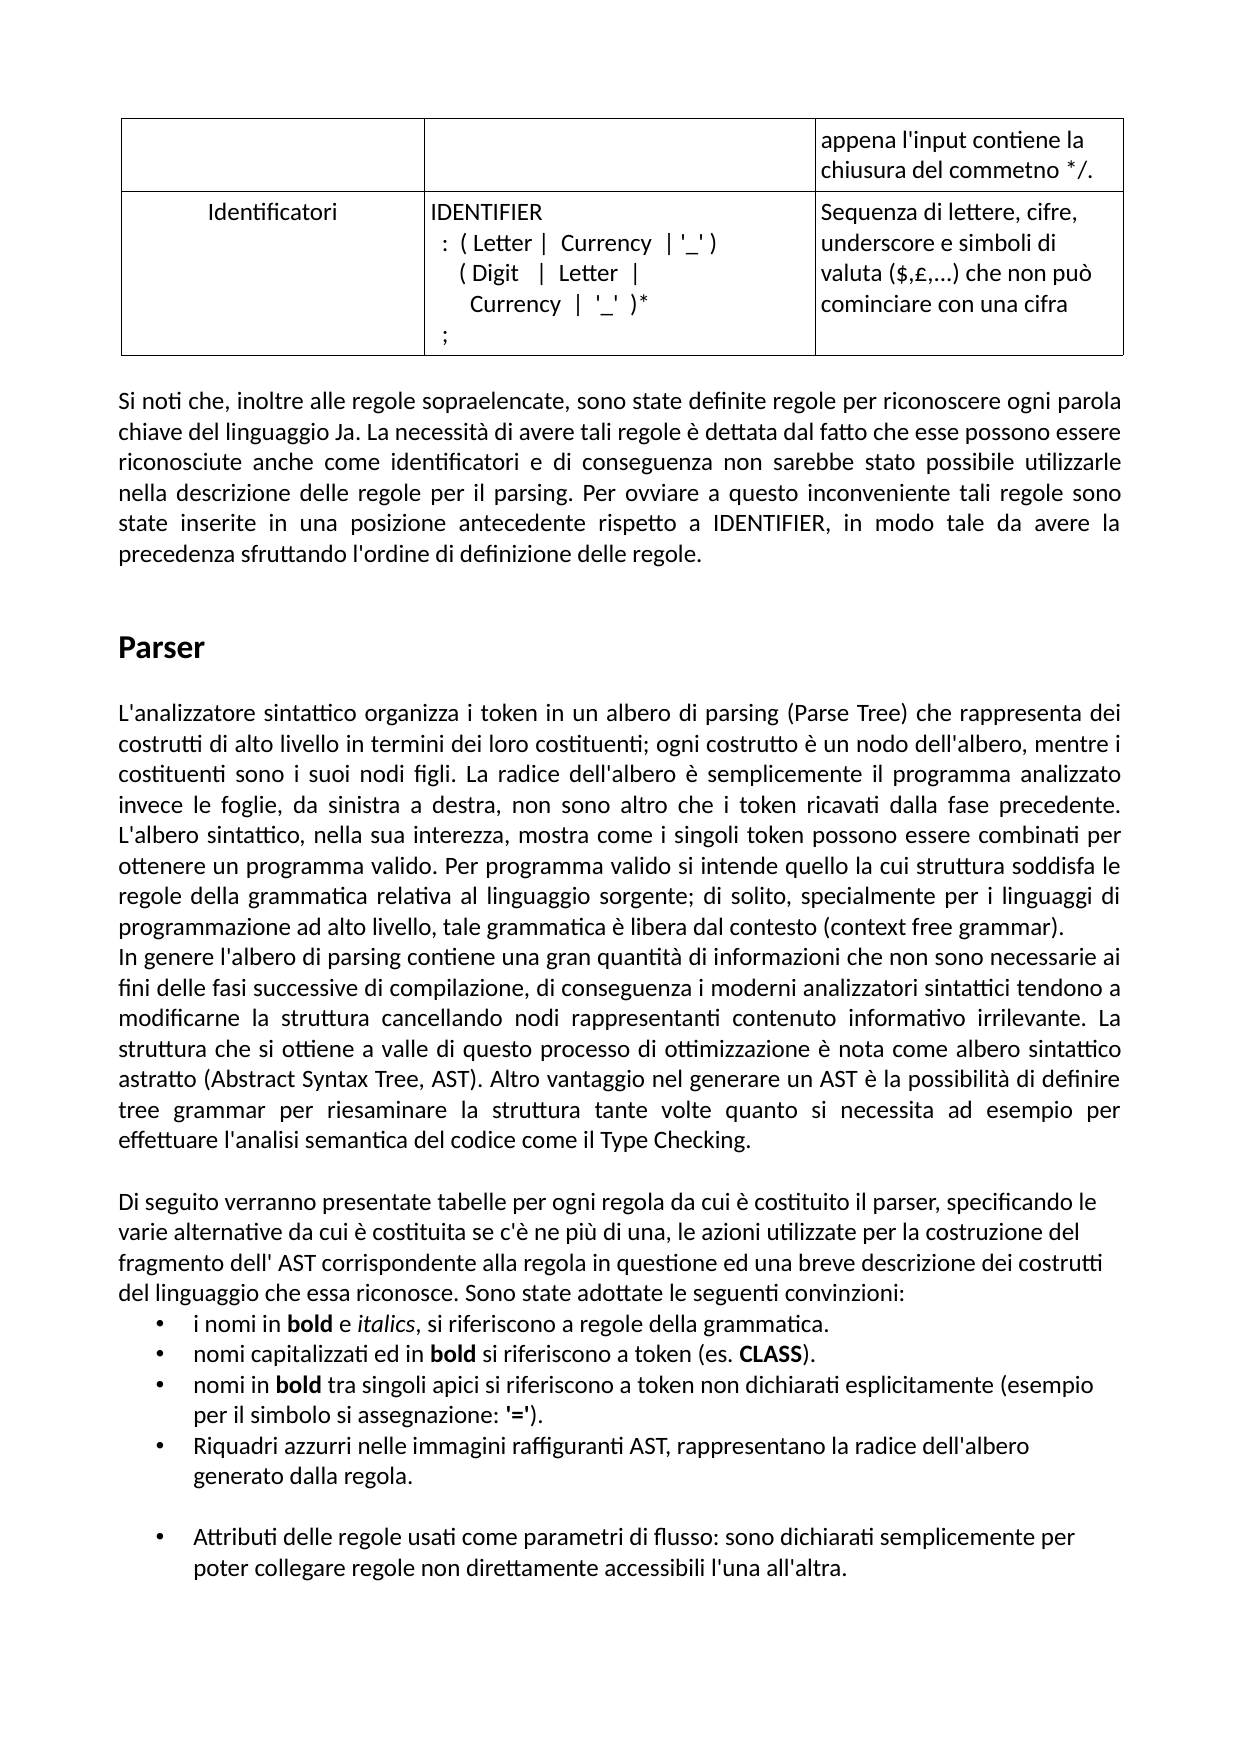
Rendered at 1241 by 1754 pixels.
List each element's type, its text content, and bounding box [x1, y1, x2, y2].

list i nomi in bold e italics, si riferiscono a regole della grammatica. [156, 1308, 1123, 1338]
table_cell [122, 119, 424, 191]
text Si noti che, inoltre alle regole sopraelencate, sono state definite regole per riconoscere ogni parola chiave del linguaggio Ja. La necessità di avere tali regole è dettata dal fatto che esse possono essere riconosciute anche come identificatori e di conseguenza non sarebbe stato possibile utilizzarle nella descrizione delle regole per il parsing. Per ovviare a questo inconveniente tali regole sono state inserite in una posizione antecedente rispetto a IDENTIFIER, in modo tale da avere la precedenza sfruttando l'ordine di definizione delle regole. [118, 386, 1123, 569]
text Di seguito verranno presentate tabelle per ogni regola da cui è costituito il parser, specificando le varie alternative da cui è costituita se c'è ne più di una, le azioni utilizzate per la costruzione del fragmento dell' AST corrispondente alla regola in questione ed una breve descrizione dei costrutti del linguaggio che essa riconosce. Sono state adottate le seguenti convinzioni: [118, 1186, 1123, 1308]
list nomi capitalizzati ed in bold si riferiscono a token (es. CLASS). [156, 1338, 1123, 1369]
text In genere l'albero di parsing contiene una gran quantità di informazioni che non sono necessarie ai fini delle fasi successive di compilazione, di conseguenza i moderni analizzatori sintattici tendono a modificarne la struttura cancellando nodi rappresentanti contenuto informativo irrilevante. La struttura che si ottiene a valle di questo processo di ottimizzazione è nota come albero sintattico astratto (Abstract Syntax Tree, AST). Altro vantaggio nel generare un AST è la possibilità di definire tree grammar per riesaminare la struttura tante volte quanto si necessita ad esempio per effettuare l'analisi semantica del codice come il Type Checking. [118, 942, 1123, 1155]
table_cell appena l'input contiene la chiusura del commetno */. [816, 119, 1123, 191]
list Attributi delle regole usati come parametri di flusso: sono dichiarati semplicemente per poter collegare regole non direttamente accessibili l'una all'altra. [156, 1521, 1123, 1582]
table_cell IDENTIFIER : ( Letter | Currency | '_' ) ( Digit | Letter | Currency | '_' )* ; [425, 192, 815, 355]
table_cell Identificatori [122, 192, 424, 355]
text L'analizzatore sintattico organizza i token in un albero di parsing (Parse Tree) che rappresenta dei costrutti di alto livello in termini dei loro costituenti; ogni costrutto è un nodo dell'albero, mentre i costituenti sono i suoi nodi figli. La radice dell'albero è semplicemente il programma analizzato invece le foglie, da sinistra a destra, non sono altro che i token ricavati dalla fase precedente. L'albero sintattico, nella sua interezza, mostra come i singoli token possono essere combinati per ottenere un programma valido. Per programma valido si intende quello la cui struttura soddisfa le regole della grammatica relativa al linguaggio sorgente; di solito, specialmente per i linguaggi di programmazione ad alto livello, tale grammatica è libera dal contesto (context free grammar). [118, 697, 1123, 942]
list nomi in bold tra singoli apici si riferiscono a token non dichiarati esplicitamente (esempio per il simbolo si assegnazione: '='). [156, 1369, 1123, 1430]
table_cell Sequenza di lettere, cifre, underscore e simboli di valuta ($,£,...) che non può cominciare con una cifra [816, 192, 1123, 355]
table_cell [425, 119, 815, 191]
text Parser [118, 626, 1123, 667]
list Riquadri azzurri nelle immagini raffiguranti AST, rappresentano la radice dell'albero generato dalla regola. [156, 1430, 1123, 1491]
